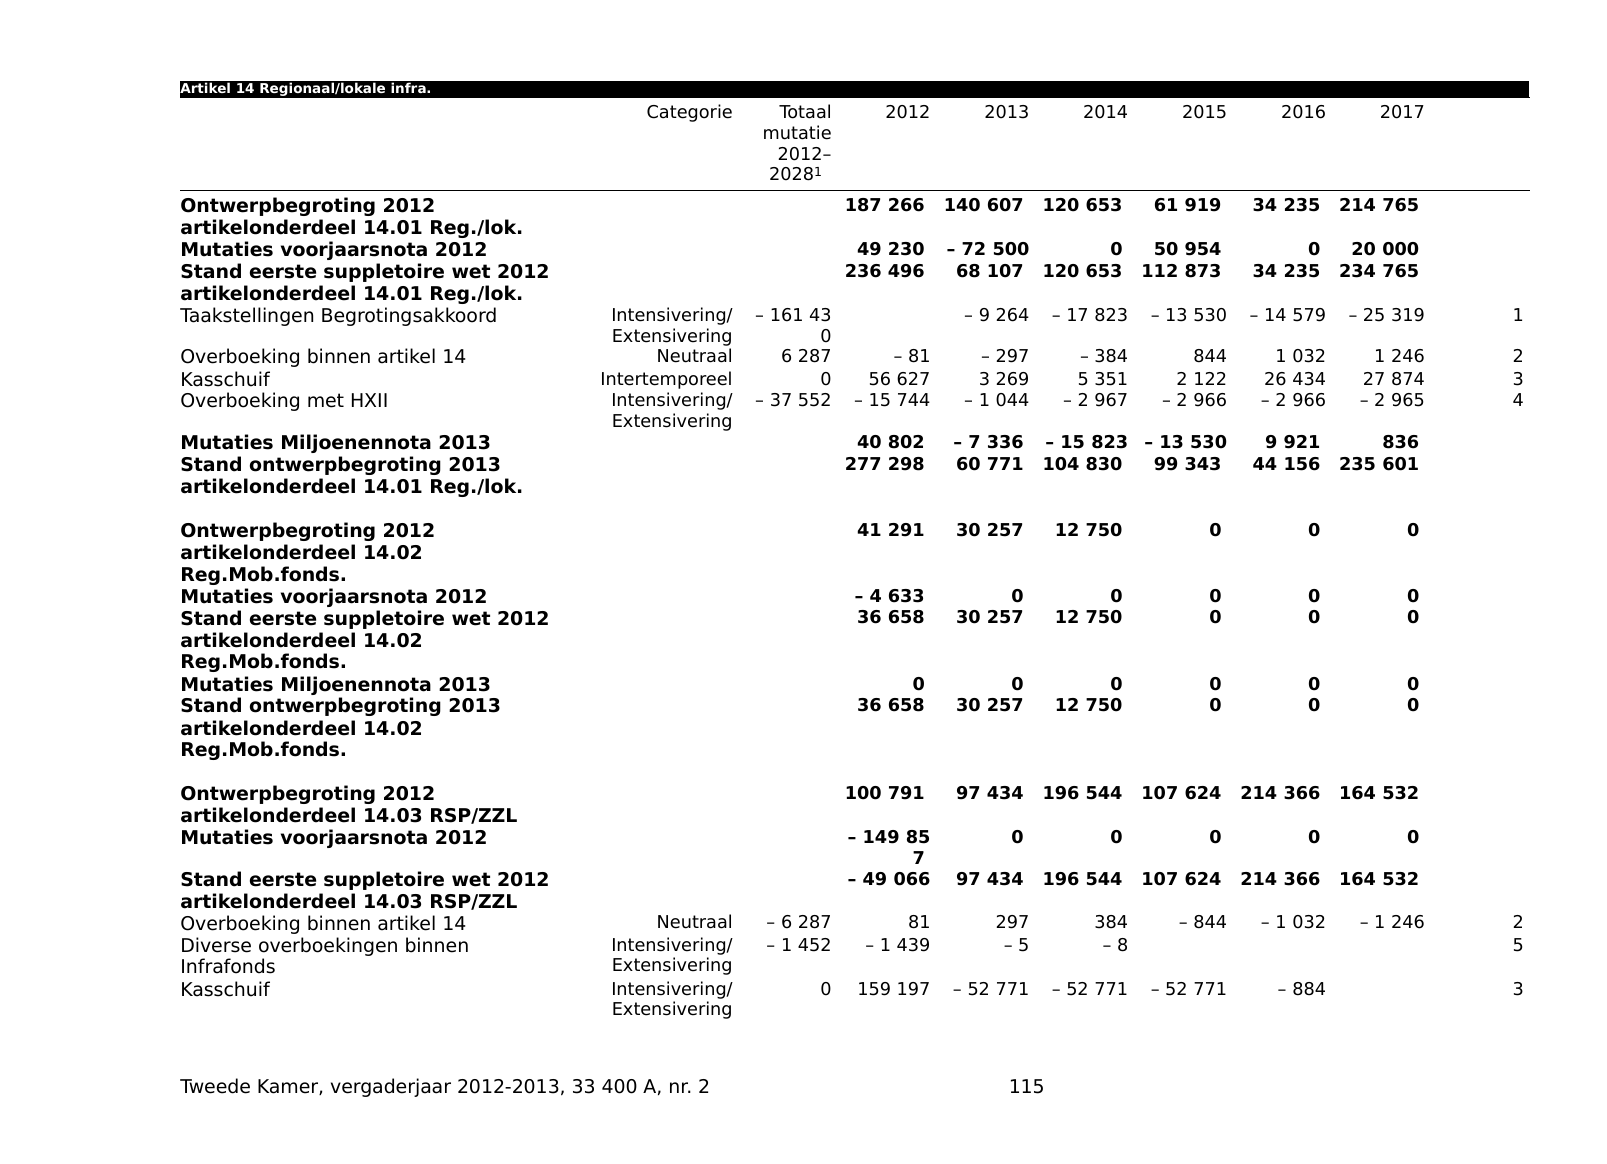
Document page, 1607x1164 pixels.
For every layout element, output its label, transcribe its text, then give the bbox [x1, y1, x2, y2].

table_cell – 49 066 [837, 869, 936, 912]
table_cell 97 434 [936, 783, 1035, 827]
table_cell 36 658 [837, 608, 936, 673]
table_cell [1431, 783, 1529, 827]
table_cell [180, 98, 564, 189]
table_cell – 1 439 [837, 935, 936, 978]
table_cell 81 [837, 913, 936, 934]
table_cell [1431, 827, 1529, 868]
table_cell [1431, 586, 1529, 607]
table_cell 2017 [1332, 98, 1431, 189]
table_cell 214 366 [1233, 869, 1332, 912]
table_cell [739, 520, 837, 586]
table_cell 0 [936, 586, 1035, 607]
table_cell [564, 869, 738, 912]
table_cell Categorie [564, 98, 738, 189]
table_cell [1332, 935, 1431, 978]
table_cell 107 624 [1134, 869, 1233, 912]
table_cell [1431, 869, 1529, 912]
table_cell 1 246 [1332, 346, 1431, 368]
table_cell 0 [1233, 827, 1332, 868]
table_cell – 14 579 [1233, 305, 1332, 346]
table_cell – 37 552 [739, 390, 837, 432]
table_cell [1332, 761, 1431, 783]
table_cell [739, 695, 837, 761]
table_cell 2014 [1035, 98, 1134, 189]
table_cell 4 [1431, 390, 1529, 432]
table_cell – 4 633 [837, 586, 936, 607]
table_cell 0 [1332, 520, 1431, 586]
table_cell 97 434 [936, 869, 1035, 912]
table_cell Mutaties Miljoenennota 2013 [180, 674, 564, 695]
table_cell 30 257 [936, 520, 1035, 586]
table_cell 120 653 [1035, 261, 1134, 305]
table_cell 0 [1332, 695, 1431, 761]
table_cell 159 197 [837, 979, 936, 1020]
table_cell [564, 498, 738, 519]
table_cell [564, 191, 738, 239]
table_cell 99 343 [1134, 454, 1233, 498]
table_cell 0 [1134, 827, 1233, 868]
table_cell Stand eerste suppletoire wet 2012 artikelonderdeel 14.03 RSP/ZZL [180, 869, 564, 912]
table_cell 384 [1035, 913, 1134, 934]
table_cell Intensivering/Extensivering [564, 305, 738, 346]
table_cell 0 [1233, 520, 1332, 586]
table_cell [1035, 498, 1134, 519]
table_cell – 13 530 [1134, 305, 1233, 346]
table_cell 0 [1233, 608, 1332, 673]
table_cell 0 [936, 674, 1035, 695]
table_cell 0 [739, 369, 837, 390]
table_cell [564, 761, 738, 783]
table_cell Overboeking binnen artikel 14 [180, 346, 564, 368]
table_cell [564, 520, 738, 586]
table_cell – 1 044 [936, 390, 1035, 432]
table_cell 0 [1035, 827, 1134, 868]
table_cell [739, 869, 837, 912]
table_cell 140 607 [936, 191, 1035, 239]
table_cell 12 750 [1035, 520, 1134, 586]
table_cell [1035, 761, 1134, 783]
table_cell Overboeking met HXII [180, 390, 564, 432]
table_cell [564, 454, 738, 498]
table_cell – 149 857 [837, 827, 936, 868]
table_cell 1 032 [1233, 346, 1332, 368]
table_cell [739, 191, 837, 239]
table_cell 0 [1035, 239, 1134, 261]
table_cell 30 257 [936, 608, 1035, 673]
table_cell 34 235 [1233, 191, 1332, 239]
table_cell 41 291 [837, 520, 936, 586]
table_cell – 161 430 [739, 305, 837, 346]
table_cell Diverse overboekingen binnen Infrafonds [180, 935, 564, 978]
table_cell Stand ontwerpbegroting 2013 artikelonderdeel 14.01 Reg./lok. [180, 454, 564, 498]
table_cell 235 601 [1332, 454, 1431, 498]
table_cell Stand eerste suppletoire wet 2012 artikelonderdeel 14.02 Reg.Mob.fonds. [180, 608, 564, 673]
table_cell – 2 965 [1332, 390, 1431, 432]
table_cell Intensivering/Extensivering [564, 935, 738, 978]
table_cell Intertemporeel [564, 369, 738, 390]
table_cell 0 [739, 979, 837, 1020]
table_cell – 5 [936, 935, 1035, 978]
table_cell 100 791 [837, 783, 936, 827]
table_cell – 8 [1035, 935, 1134, 978]
table_cell Kasschuif [180, 369, 564, 390]
table_cell [739, 827, 837, 868]
table_cell 27 874 [1332, 369, 1431, 390]
table_cell 0 [1233, 695, 1332, 761]
table_cell 3 [1431, 369, 1529, 390]
table_cell [1431, 191, 1529, 239]
table_cell 2 122 [1134, 369, 1233, 390]
table_cell Overboeking binnen artikel 14 [180, 913, 564, 934]
table_cell 68 107 [936, 261, 1035, 305]
table_cell Taakstellingen Begrotingsakkoord [180, 305, 564, 346]
table_cell Stand ontwerpbegroting 2013 artikelonderdeel 14.02 Reg.Mob.fonds. [180, 695, 564, 761]
table_cell [1134, 498, 1233, 519]
table_cell Totaal mutatie 2012–20281 [739, 98, 837, 189]
table_cell Mutaties voorjaarsnota 2012 [180, 586, 564, 607]
table_cell 1 [1431, 305, 1529, 346]
table_cell – 81 [837, 346, 936, 368]
table_cell 0 [1035, 674, 1134, 695]
table_cell 12 750 [1035, 695, 1134, 761]
table_cell – 1 452 [739, 935, 837, 978]
table_cell – 17 823 [1035, 305, 1134, 346]
table_cell [739, 261, 837, 305]
table_cell 0 [1233, 586, 1332, 607]
table_cell 0 [1035, 586, 1134, 607]
table_cell [564, 586, 738, 607]
table_cell [564, 695, 738, 761]
table_cell 49 230 [837, 239, 936, 261]
table_cell [1431, 695, 1529, 761]
table_cell 277 298 [837, 454, 936, 498]
table_cell [1431, 608, 1529, 673]
table_cell Neutraal [564, 346, 738, 368]
table_cell [1233, 498, 1332, 519]
table_header Artikel 14 Regionaal/lokale infra. [180, 81, 1529, 97]
table_cell [739, 454, 837, 498]
table_cell 3 [1431, 979, 1529, 1020]
table_cell 0 [1134, 608, 1233, 673]
table_cell [1431, 674, 1529, 695]
table_cell – 13 530 [1134, 432, 1233, 454]
table_cell – 15 744 [837, 390, 936, 432]
table_cell – 1 246 [1332, 913, 1431, 934]
table_cell – 6 287 [739, 913, 837, 934]
table_cell 30 257 [936, 695, 1035, 761]
table_cell 0 [1332, 586, 1431, 607]
table_cell Ontwerpbegroting 2012 artikelonderdeel 14.03 RSP/ZZL [180, 783, 564, 827]
table_cell 9 921 [1233, 432, 1332, 454]
table_cell 12 750 [1035, 608, 1134, 673]
table_cell [739, 586, 837, 607]
table_cell [180, 761, 564, 783]
table_cell 2 [1431, 913, 1529, 934]
table_cell [936, 761, 1035, 783]
table_cell 3 269 [936, 369, 1035, 390]
table_cell 0 [1233, 674, 1332, 695]
table_cell [1431, 520, 1529, 586]
table_cell Intensivering/Extensivering [564, 390, 738, 432]
table_cell [1431, 454, 1529, 498]
table_cell – 52 771 [936, 979, 1035, 1020]
table_cell [564, 239, 738, 261]
table_cell 214 366 [1233, 783, 1332, 827]
table_cell – 52 771 [1035, 979, 1134, 1020]
table_cell – 9 264 [936, 305, 1035, 346]
table_cell [837, 305, 936, 346]
table_cell [1431, 432, 1529, 454]
table_cell [1332, 979, 1431, 1020]
table_cell 234 765 [1332, 261, 1431, 305]
table_cell [1134, 761, 1233, 783]
table_cell [564, 674, 738, 695]
table_cell [564, 608, 738, 673]
table_cell 5 351 [1035, 369, 1134, 390]
table_cell 196 544 [1035, 783, 1134, 827]
table_cell [936, 498, 1035, 519]
table_cell [564, 261, 738, 305]
table_cell Ontwerpbegroting 2012 artikelonderdeel 14.02 Reg.Mob.fonds. [180, 520, 564, 586]
table_cell 61 919 [1134, 191, 1233, 239]
table_cell – 884 [1233, 979, 1332, 1020]
table_cell [1431, 98, 1529, 189]
table_cell 0 [1332, 827, 1431, 868]
table_cell Ontwerpbegroting 2012 artikelonderdeel 14.01 Reg./lok. [180, 191, 564, 239]
table_cell – 2 967 [1035, 390, 1134, 432]
table_cell 0 [1134, 695, 1233, 761]
table_cell – 297 [936, 346, 1035, 368]
table_cell Stand eerste suppletoire wet 2012 artikelonderdeel 14.01 Reg./lok. [180, 261, 564, 305]
table_cell – 1 032 [1233, 913, 1332, 934]
table_cell – 15 823 [1035, 432, 1134, 454]
table_cell 297 [936, 913, 1035, 934]
table_cell 844 [1134, 346, 1233, 368]
table_cell [1431, 761, 1529, 783]
table_cell 836 [1332, 432, 1431, 454]
table_cell 214 765 [1332, 191, 1431, 239]
table_cell 0 [1134, 674, 1233, 695]
table_cell [739, 239, 837, 261]
table_cell Mutaties Miljoenennota 2013 [180, 432, 564, 454]
table_cell [180, 498, 564, 519]
table_cell [1233, 761, 1332, 783]
table_cell [1233, 935, 1332, 978]
table_cell [837, 761, 936, 783]
table_cell 196 544 [1035, 869, 1134, 912]
table_cell 20 000 [1332, 239, 1431, 261]
table_cell 56 627 [837, 369, 936, 390]
table_cell 34 235 [1233, 261, 1332, 305]
table_cell [564, 432, 738, 454]
table_cell – 844 [1134, 913, 1233, 934]
table_cell – 25 319 [1332, 305, 1431, 346]
table_cell 44 156 [1233, 454, 1332, 498]
table_cell [739, 432, 837, 454]
table_cell 164 532 [1332, 869, 1431, 912]
table_cell 0 [936, 827, 1035, 868]
table_cell [564, 783, 738, 827]
table_cell 104 830 [1035, 454, 1134, 498]
table_cell 26 434 [1233, 369, 1332, 390]
table_cell 5 [1431, 935, 1529, 978]
table_cell Intensivering/Extensivering [564, 979, 738, 1020]
table_cell 0 [1233, 239, 1332, 261]
table_cell 0 [1134, 520, 1233, 586]
table_cell 60 771 [936, 454, 1035, 498]
table_cell 2015 [1134, 98, 1233, 189]
table_cell – 52 771 [1134, 979, 1233, 1020]
table_cell 236 496 [837, 261, 936, 305]
table_cell 6 287 [739, 346, 837, 368]
table_cell Neutraal [564, 913, 738, 934]
table_cell 2 [1431, 346, 1529, 368]
table_cell [1431, 239, 1529, 261]
table_cell 50 954 [1134, 239, 1233, 261]
table_cell – 72 500 [936, 239, 1035, 261]
table_cell – 384 [1035, 346, 1134, 368]
table_cell 0 [1332, 608, 1431, 673]
table_cell Kasschuif [180, 979, 564, 1020]
table_cell [739, 783, 837, 827]
table_cell 2012 [837, 98, 936, 189]
table_cell Mutaties voorjaarsnota 2012 [180, 827, 564, 868]
table_cell 0 [1134, 586, 1233, 607]
table_cell 2016 [1233, 98, 1332, 189]
table_cell 40 802 [837, 432, 936, 454]
table_cell [739, 674, 837, 695]
table_cell 0 [1332, 674, 1431, 695]
table_cell – 2 966 [1233, 390, 1332, 432]
table_cell [1431, 498, 1529, 519]
table_cell Mutaties voorjaarsnota 2012 [180, 239, 564, 261]
table_cell 36 658 [837, 695, 936, 761]
table_cell [739, 761, 837, 783]
table_cell – 7 336 [936, 432, 1035, 454]
table_cell 107 624 [1134, 783, 1233, 827]
table_cell 187 266 [837, 191, 936, 239]
table_cell [837, 498, 936, 519]
table_cell [1332, 498, 1431, 519]
table_cell 112 873 [1134, 261, 1233, 305]
table_cell [739, 498, 837, 519]
table_cell [739, 608, 837, 673]
table_cell [1431, 261, 1529, 305]
table_cell [564, 827, 738, 868]
table_cell – 2 966 [1134, 390, 1233, 432]
table_cell 2013 [936, 98, 1035, 189]
table_cell 164 532 [1332, 783, 1431, 827]
table_cell 0 [837, 674, 936, 695]
table_cell 120 653 [1035, 191, 1134, 239]
table_cell [1134, 935, 1233, 978]
